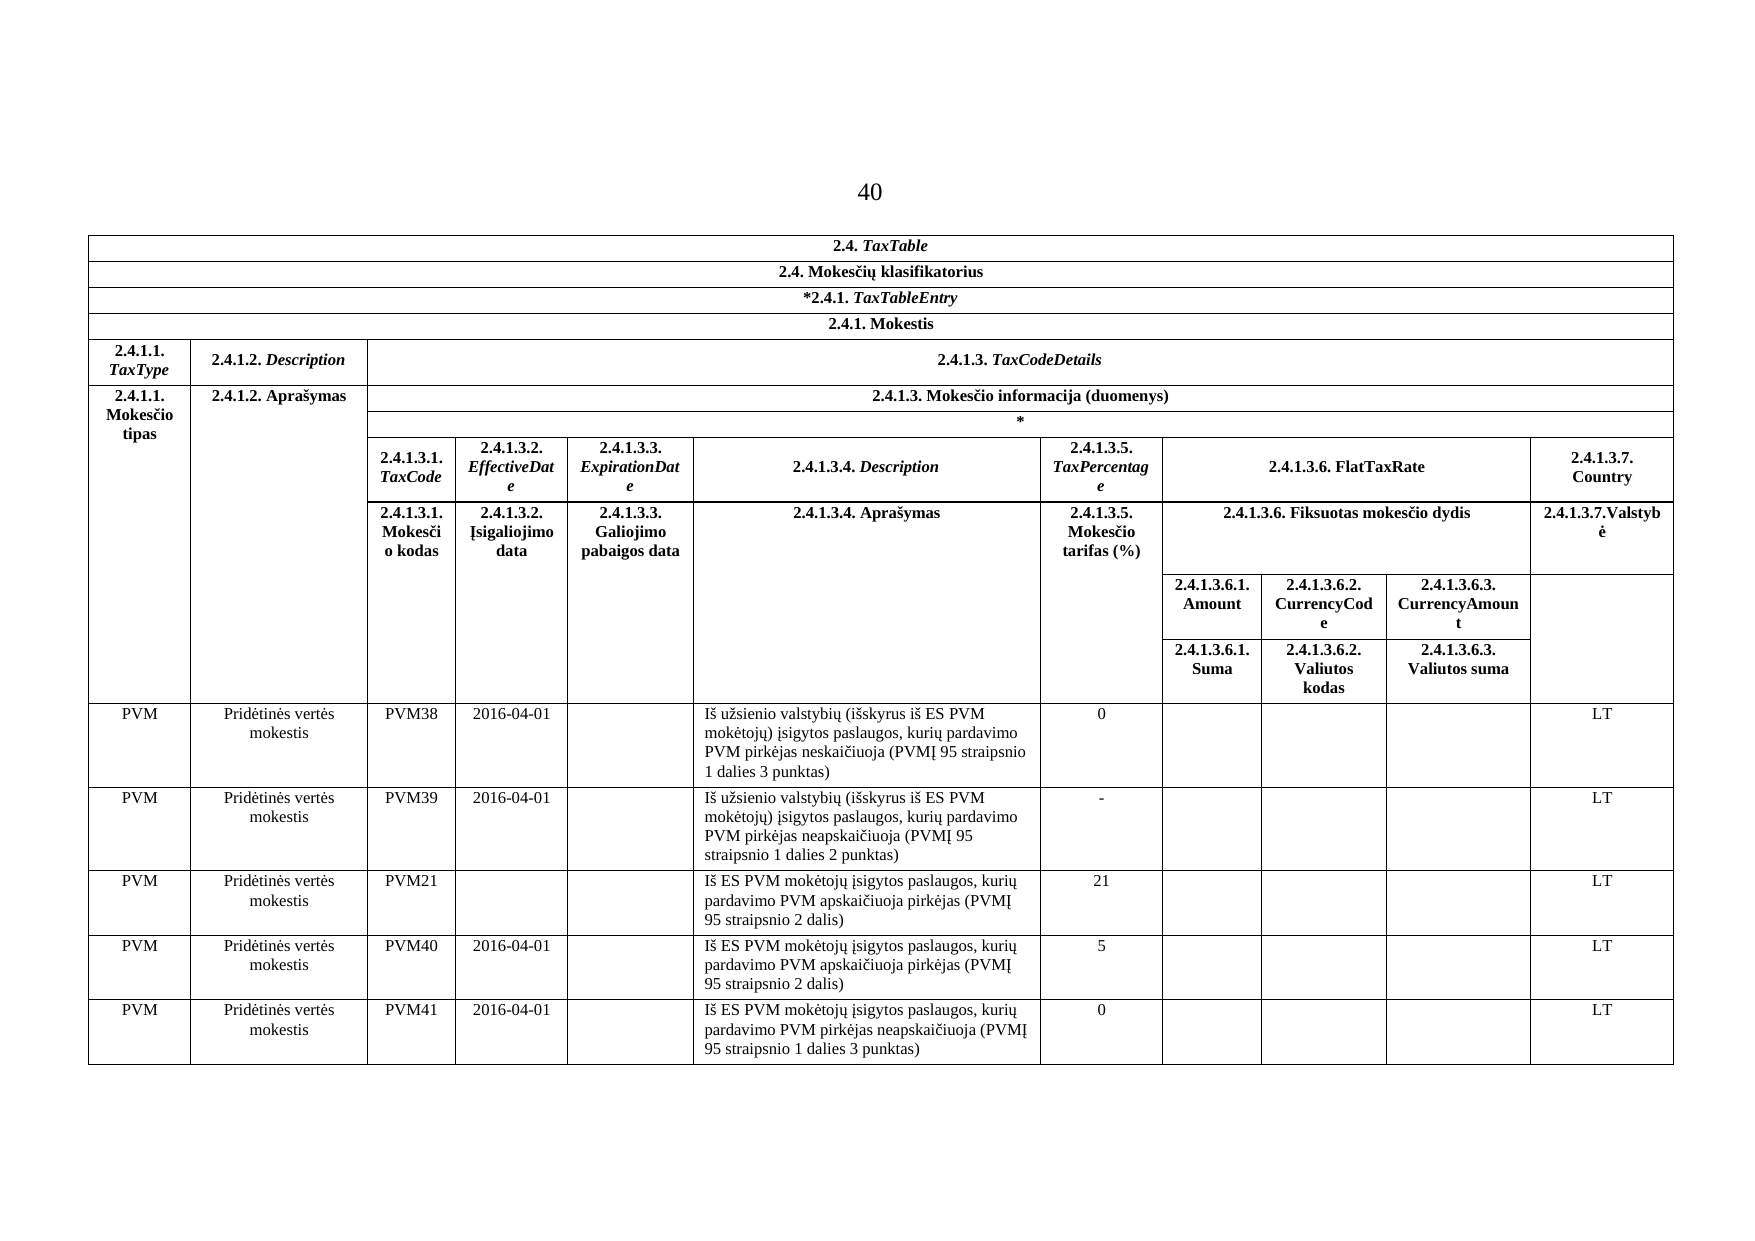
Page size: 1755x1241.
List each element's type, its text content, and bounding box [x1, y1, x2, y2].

table_cell [1262, 788, 1386, 870]
table_cell 2.4.1.3.4. Description [694, 438, 1040, 501]
table_cell LT [1531, 936, 1673, 999]
table_cell 2016-04-01 [456, 936, 567, 999]
table_cell [1163, 936, 1261, 999]
table_cell PVM39 [368, 788, 455, 870]
table_cell Pridėtinės vertės mokestis [191, 1000, 367, 1064]
table_cell 2016-04-01 [456, 788, 567, 870]
table_cell 2.4.1.3.3. Galiojimo pabaigos data [568, 503, 693, 703]
table_cell Pridėtinės vertės mokestis [191, 871, 367, 935]
table_cell 2.4.1.3.6. Fiksuotas mokesčio dydis [1163, 503, 1530, 574]
table_cell [1387, 871, 1530, 935]
table_cell 2.4.1.3.6. FlatTaxRate [1163, 438, 1530, 501]
table_cell 2.4.1.3.6.1. Suma [1163, 640, 1261, 703]
table_cell LT [1531, 704, 1673, 787]
table_cell 2.4.1.3.7.Valstybė [1531, 503, 1673, 574]
table_cell 2.4. Mokesčių klasifikatorius [89, 262, 1673, 287]
table_cell Pridėtinės vertės mokestis [191, 788, 367, 870]
table_cell [568, 871, 693, 935]
table_cell 0 [1041, 1000, 1162, 1064]
table_cell Iš ES PVM mokėtojų įsigytos paslaugos, kurių pardavimo PVM apskaičiuoja pirkėjas (PVMĮ 95 straipsnio 2 dalis) [694, 871, 1040, 935]
table_cell [1163, 704, 1261, 787]
table_cell - [1041, 788, 1162, 870]
table_cell [1163, 1000, 1261, 1064]
table_cell [568, 1000, 693, 1064]
table_cell [1531, 575, 1673, 703]
table_cell PVM38 [368, 704, 455, 787]
table_cell [568, 704, 693, 787]
table_cell 0 [1041, 704, 1162, 787]
table_cell 2.4.1.3.2. EffectiveDate [456, 438, 567, 501]
table_cell 2.4.1.3.6.1. Amount [1163, 575, 1261, 638]
table_cell [1163, 871, 1261, 935]
table_cell Iš užsienio valstybių (išskyrus iš ES PVM mokėtojų) įsigytos paslaugos, kurių pardavimo PVM pirkėjas neapskaičiuoja (PVMĮ 95 straipsnio 1 dalies 2 punktas) [694, 788, 1040, 870]
table_cell 2.4.1.3.7. Country [1531, 438, 1673, 501]
table_cell [1262, 1000, 1386, 1064]
table_cell PVM40 [368, 936, 455, 999]
table_header 2.4. TaxTable [89, 236, 1673, 261]
table_cell PVM [89, 936, 190, 999]
table_cell 2016-04-01 [456, 1000, 567, 1064]
table_cell [1387, 1000, 1530, 1064]
table_cell [1262, 871, 1386, 935]
table_cell 21 [1041, 871, 1162, 935]
table_cell 2.4.1. Mokestis [89, 314, 1673, 339]
table_cell [1163, 788, 1261, 870]
table_cell 2.4.1.3.5. TaxPercentage [1041, 438, 1162, 501]
table_cell 2.4.1.3.1. TaxCode [368, 438, 455, 501]
table_cell PVM21 [368, 871, 455, 935]
table_cell Iš užsienio valstybių (išskyrus iš ES PVM mokėtojų) įsigytos paslaugos, kurių pardavimo PVM pirkėjas neskaičiuoja (PVMĮ 95 straipsnio 1 dalies 3 punktas) [694, 704, 1040, 787]
table_cell Iš ES PVM mokėtojų įsigytos paslaugos, kurių pardavimo PVM apskaičiuoja pirkėjas (PVMĮ 95 straipsnio 2 dalis) [694, 936, 1040, 999]
table_cell 2.4.1.3.5. Mokesčio tarifas (%) [1041, 503, 1162, 703]
table_cell 2.4.1.3.3. ExpirationDate [568, 438, 693, 501]
table_cell LT [1531, 1000, 1673, 1064]
table_cell [568, 936, 693, 999]
table_cell *2.4.1. TaxTableEntry [89, 288, 1673, 313]
table_cell PVM [89, 704, 190, 787]
table_cell 2.4.1.3.2. Įsigaliojimo data [456, 503, 567, 703]
table_cell Pridėtinės vertės mokestis [191, 936, 367, 999]
table_cell Iš ES PVM mokėtojų įsigytos paslaugos, kurių pardavimo PVM pirkėjas neapskaičiuoja (PVMĮ 95 straipsnio 1 dalies 3 punktas) [694, 1000, 1040, 1064]
table_cell PVM [89, 788, 190, 870]
table_cell 2.4.1.3. TaxCodeDetails [368, 340, 1673, 384]
table_cell [1262, 936, 1386, 999]
table_cell [568, 788, 693, 870]
table_cell [1262, 704, 1386, 787]
table_cell 5 [1041, 936, 1162, 999]
table_cell [1387, 936, 1530, 999]
table_cell 2.4.1.3.6.3. Valiutos suma [1387, 640, 1530, 703]
table_cell 2.4.1.1. Mokesčio tipas [89, 386, 190, 703]
table_cell [1387, 788, 1530, 870]
table_cell LT [1531, 871, 1673, 935]
table_cell PVM [89, 871, 190, 935]
table_cell 2.4.1.3.4. Aprašymas [694, 503, 1040, 703]
table_cell 2.4.1.2. Aprašymas [191, 386, 367, 703]
table_cell * [368, 412, 1673, 437]
table_cell 2.4.1.3.6.2. Valiutos kodas [1262, 640, 1386, 703]
table_cell [1387, 704, 1530, 787]
table_cell PVM [89, 1000, 190, 1064]
table_cell Pridėtinės vertės mokestis [191, 704, 367, 787]
table_cell 2.4.1.3.1. Mokesčio kodas [368, 503, 455, 703]
table_cell 2.4.1.3.6.3. CurrencyAmount [1387, 575, 1530, 638]
table_cell [456, 871, 567, 935]
table_cell 2.4.1.1. TaxType [89, 340, 190, 384]
table_cell 2.4.1.3. Mokesčio informacija (duomenys) [368, 386, 1673, 411]
table_cell 2.4.1.2. Description [191, 340, 367, 384]
table_cell 2016-04-01 [456, 704, 567, 787]
table_cell PVM41 [368, 1000, 455, 1064]
table_cell 2.4.1.3.6.2. CurrencyCode [1262, 575, 1386, 638]
table_cell LT [1531, 788, 1673, 870]
